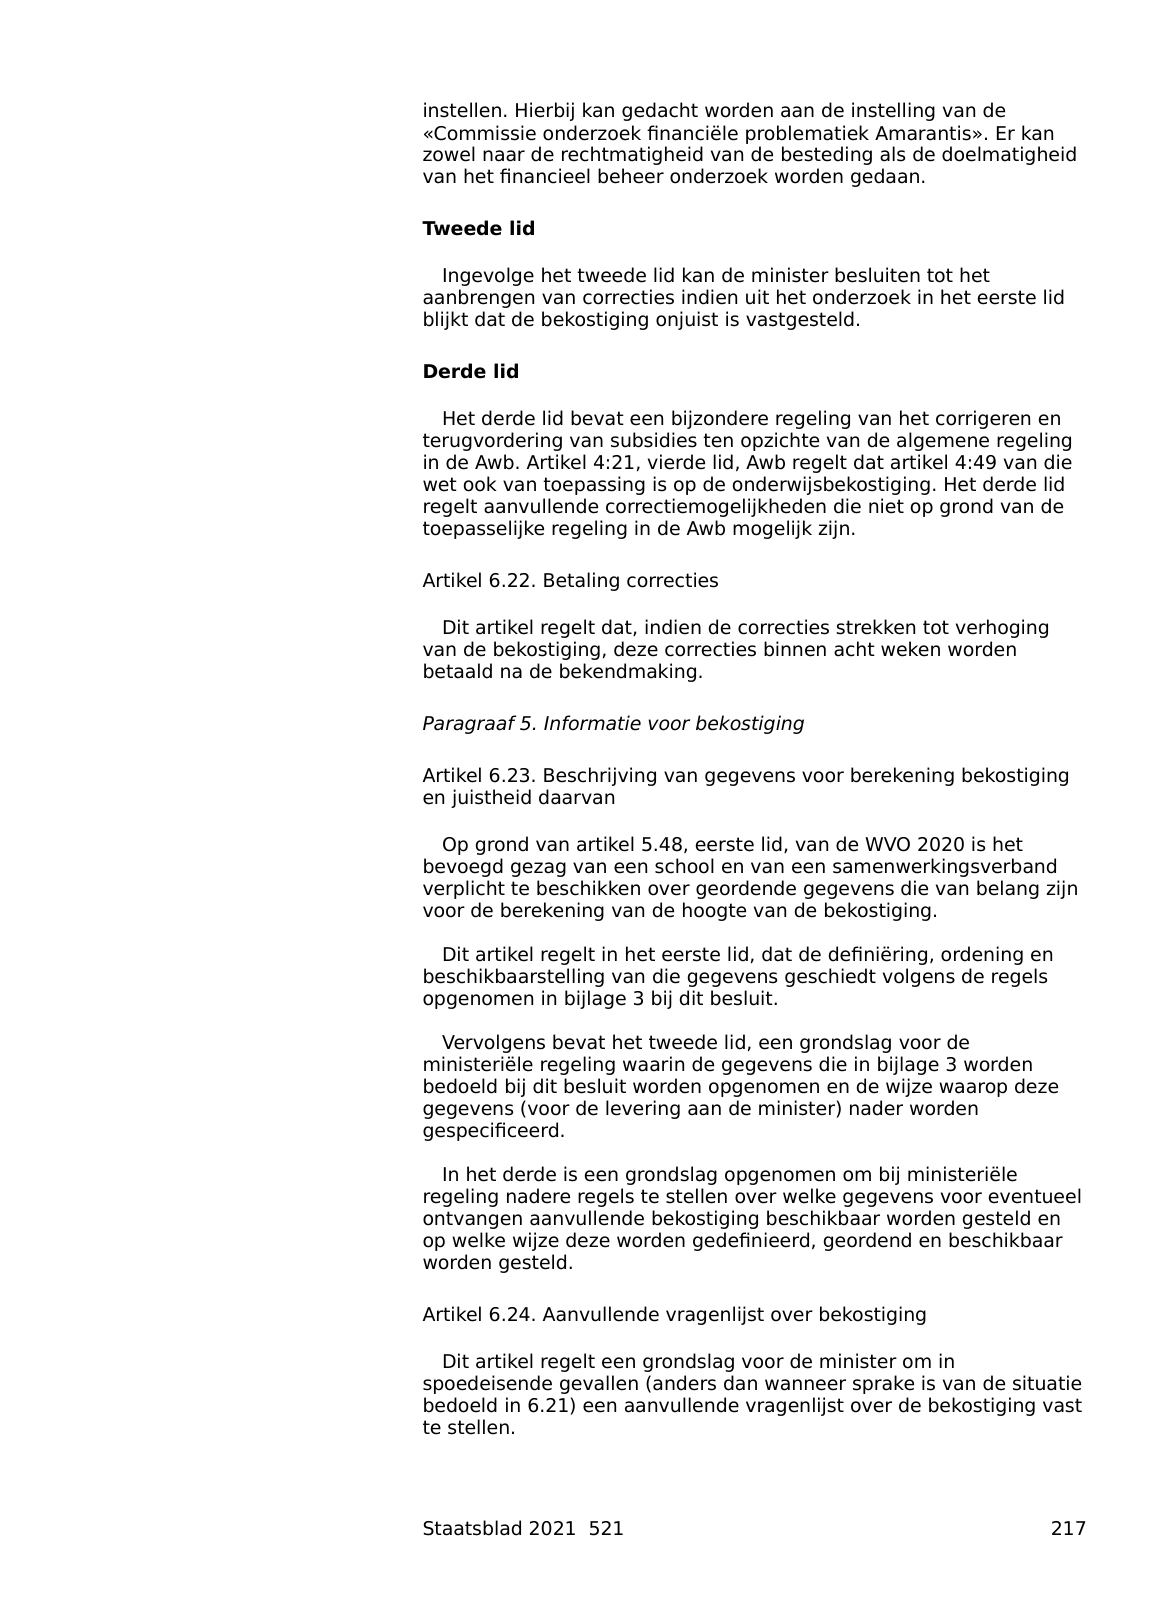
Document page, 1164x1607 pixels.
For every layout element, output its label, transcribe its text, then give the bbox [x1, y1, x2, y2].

text Ingevolge het tweede lid kan de minister besluiten tot het aanbrengen van correcties indien uit het onderzoek in het eerste lid blijkt dat de bekostiging onjuist is vastgesteld. [422, 265, 1087, 331]
text Op grond van artikel 5.48, eerste lid, van de WVO 2020 is het bevoegd gezag van een school en van een samenwerkingsverband verplicht te beschikken over geordende gegevens die van belang zijn voor de berekening van de hoogte van de bekostiging. [422, 834, 1087, 922]
subtitle Artikel 6.24. Aanvullende vragenlijst over bekostiging [422, 1304, 1087, 1326]
text Vervolgens bevat het tweede lid, een grondslag voor de ministeriële regeling waarin de gegevens die in bijlage 3 worden bedoeld bij dit besluit worden opgenomen en de wijze waarop deze gegevens (voor de levering aan de minister) nader worden gespecificeerd. [422, 1032, 1087, 1142]
subtitle Derde lid [422, 361, 1087, 383]
subtitle Artikel 6.22. Betaling correcties [422, 570, 1087, 592]
text Dit artikel regelt in het eerste lid, dat de definiëring, ordening en beschikbaarstelling van die gegevens geschiedt volgens de regels opgenomen in bijlage 3 bij dit besluit. [422, 944, 1087, 1010]
text Het derde lid bevat een bijzondere regeling van het corrigeren en terugvordering van subsidies ten opzichte van de algemene regeling in de Awb. Artikel 4:21, vierde lid, Awb regelt dat artikel 4:49 van die wet ook van toepassing is op de onderwijsbekostiging. Het derde lid regelt aanvullende correctiemogelijkheden die niet op grond van de toepasselijke regeling in de Awb mogelijk zijn. [422, 408, 1087, 540]
text instellen. Hierbij kan gedacht worden aan de instelling van de «Commissie onderzoek financiële problematiek Amarantis». Er kan zowel naar de rechtmatigheid van de besteding als de doelmatigheid van het financieel beheer onderzoek worden gedaan. [422, 100, 1087, 188]
subtitle Tweede lid [422, 218, 1087, 240]
text Dit artikel regelt dat, indien de correcties strekken tot verhoging van de bekostiging, deze correcties binnen acht weken worden betaald na de bekendmaking. [422, 617, 1087, 683]
text Dit artikel regelt een grondslag voor de minister om in spoedeisende gevallen (anders dan wanneer sprake is van de situatie bedoeld in 6.21) een aanvullende vragenlijst over de bekostiging vast te stellen. [422, 1351, 1087, 1439]
subtitle Artikel 6.23. Beschrijving van gegevens voor berekening bekostiging en juistheid daarvan [422, 765, 1087, 809]
text In het derde is een grondslag opgenomen om bij ministeriële regeling nadere regels te stellen over welke gegevens voor eventueel ontvangen aanvullende bekostiging beschikbaar worden gesteld en op welke wijze deze worden gedefinieerd, geordend en beschikbaar worden gesteld. [422, 1164, 1087, 1274]
subtitle Paragraaf 5. Informatie voor bekostiging [422, 713, 1087, 735]
